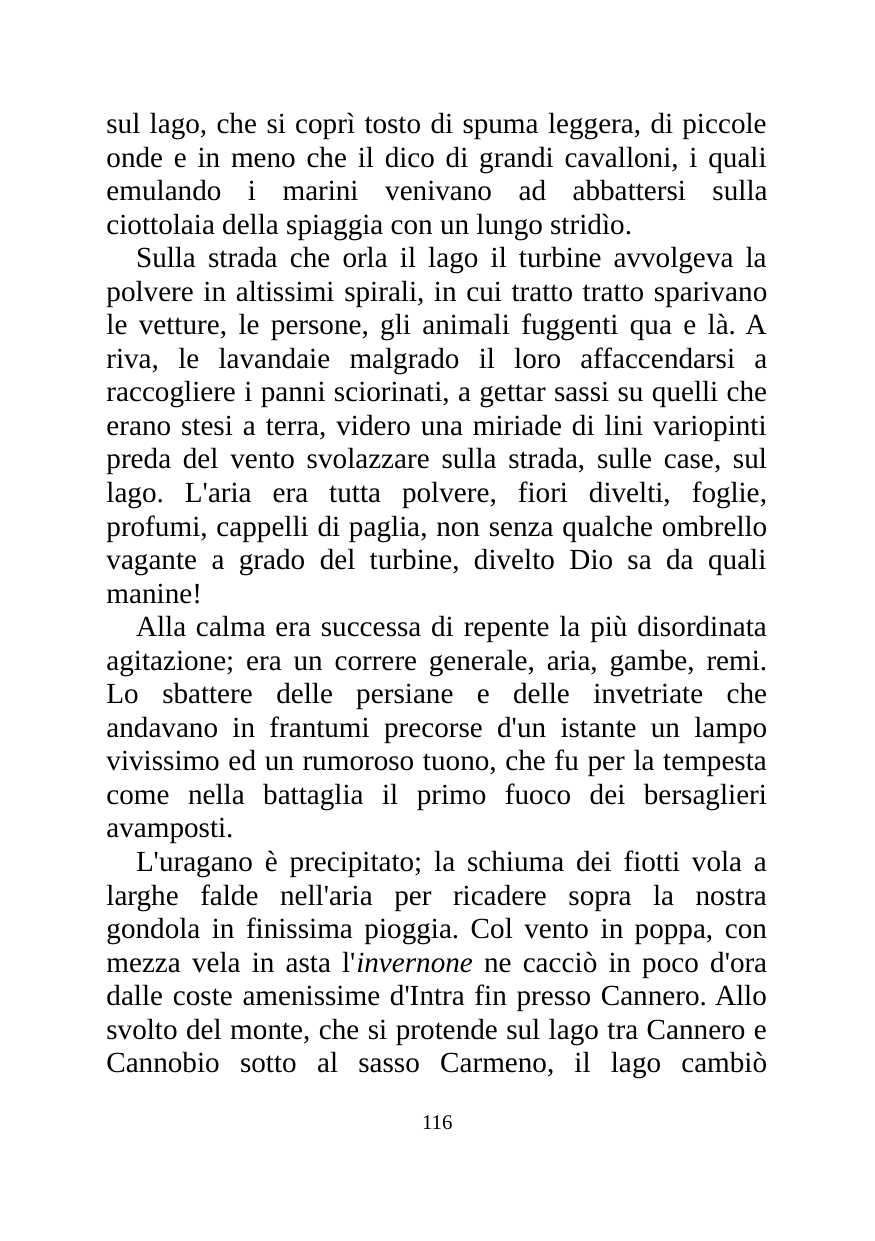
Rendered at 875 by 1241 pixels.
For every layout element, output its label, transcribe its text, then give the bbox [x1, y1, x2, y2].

text L'uragano è precipitato; la schiuma dei fiotti vola a larghe falde nell'aria per ricadere sopra la nostra gondola in finissima pioggia. Col vento in poppa, con mezza vela in asta l'invernone ne cacciò in poco d'ora dalle coste amenissime d'Intra fin presso Cannero. Allo svolto del monte, che si protende sul lago tra Cannero e Cannobio sotto al sasso Carmeno, il lago cambiò [106, 844, 768, 1079]
text Alla calma era successa di repente la più disordinata agitazione; era un correre generale, aria, gambe, remi. Lo sbattere delle persiane e delle invetriate che andavano in frantumi precorse d'un istante un lampo vivissimo ed un rumoroso tuono, che fu per la tempesta come nella battaglia il primo fuoco dei bersaglieri avamposti. [106, 609, 768, 844]
text Sulla strada che orla il lago il turbine avvolgeva la polvere in altissimi spirali, in cui tratto tratto sparivano le vetture, le persone, gli animali fuggenti qua e là. A riva, le lavandaie malgrado il loro affaccendarsi a raccogliere i panni sciorinati, a gettar sassi su quelli che erano stesi a terra, videro una miriade di lini variopinti preda del vento svolazzare sulla strada, sulle case, sul lago. L'aria era tutta polvere, fiori divelti, foglie, profumi, cappelli di paglia, non senza qualche ombrello vagante a grado del turbine, divelto Dio sa da quali manine! [106, 240, 768, 609]
text sul lago, che si coprì tosto di spuma leggera, di piccole onde e in meno che il dico di grandi cavalloni, i quali emulando i marini venivano ad abbattersi sulla ciottolaia della spiaggia con un lungo stridìo. [106, 106, 768, 240]
